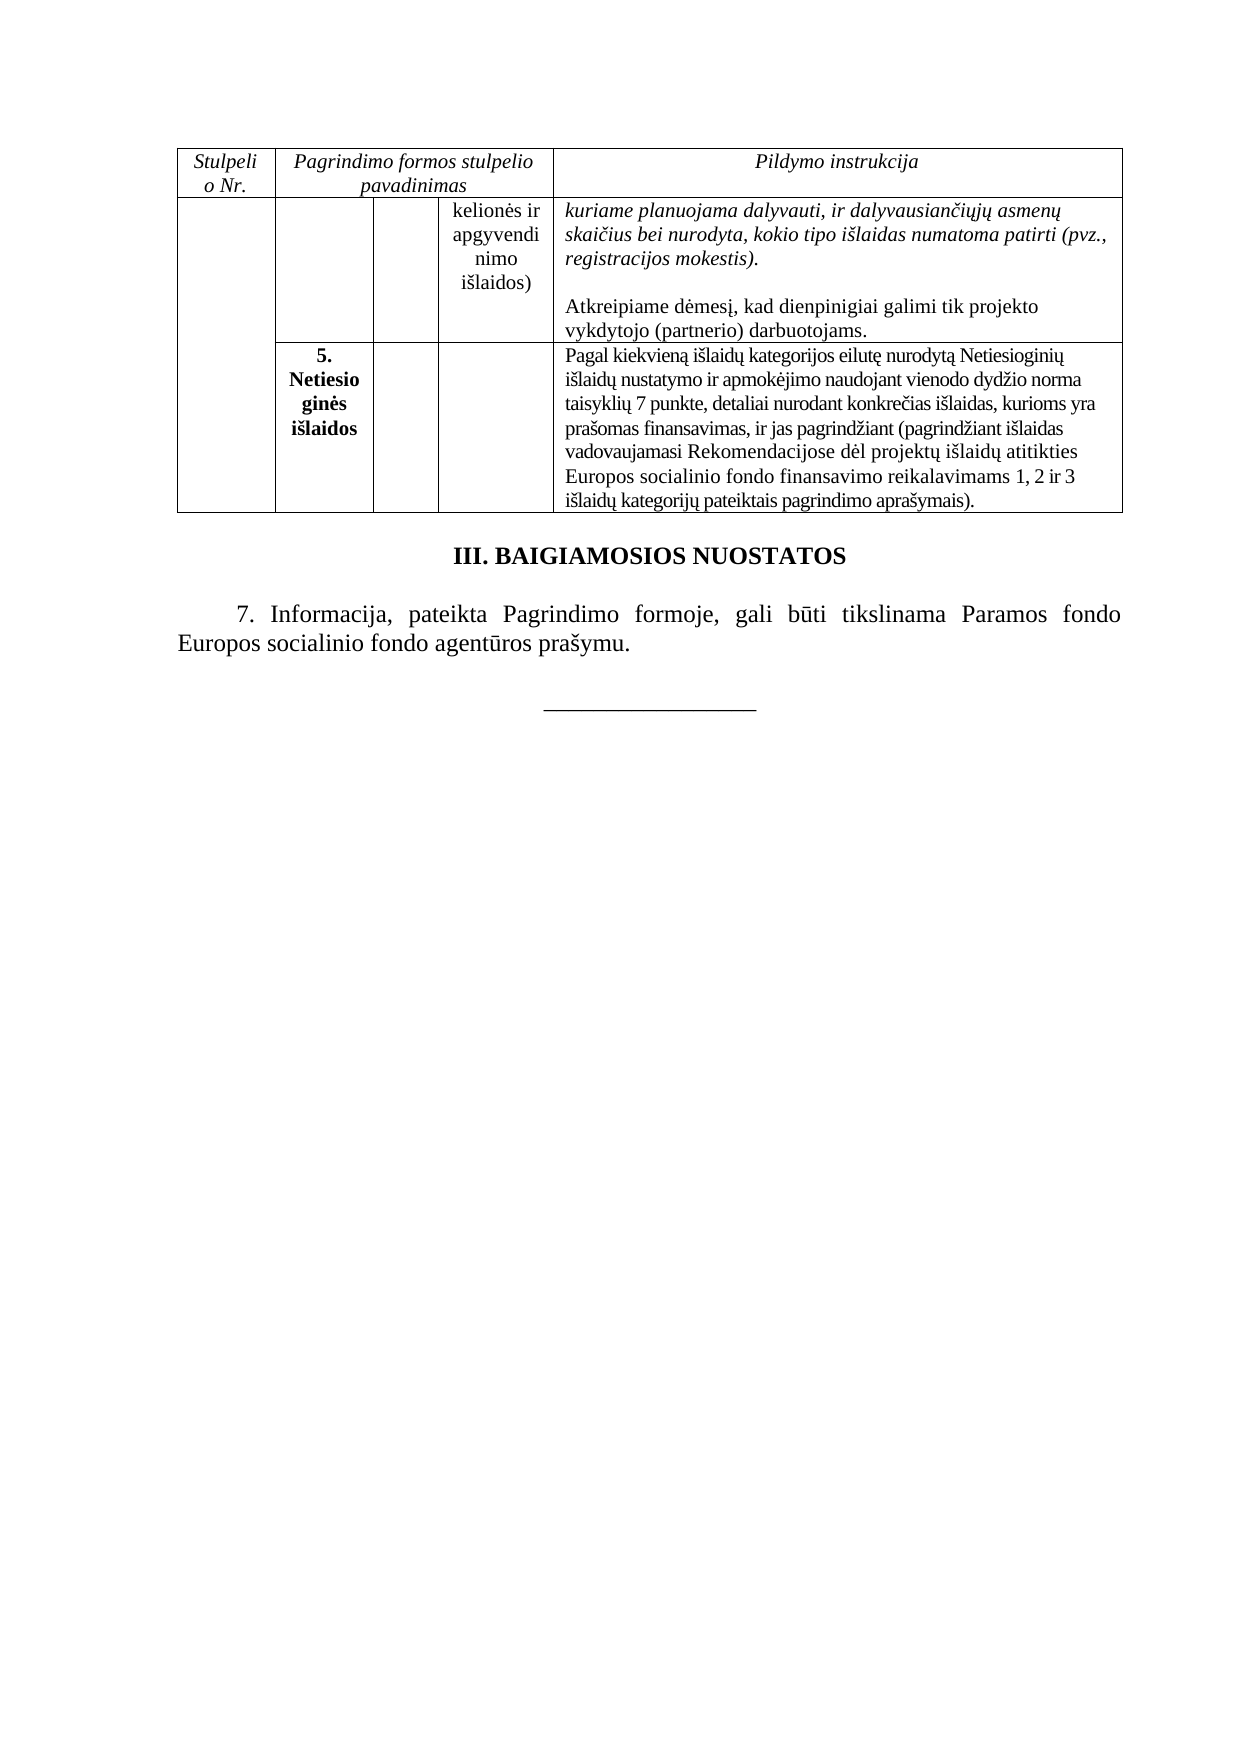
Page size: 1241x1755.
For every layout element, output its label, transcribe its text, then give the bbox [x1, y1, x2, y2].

text _________________ [177, 685, 1122, 714]
table_cell kuriame planuojama dalyvauti, ir dalyvausiančiųjų asmenų skaičius bei nurodyta, kokio tipo išlaidas numatoma patirti (pvz., registracijos mokestis). Atkreipiame dėmesį, kad dienpinigiai galimi tik projekto vykdytojo (partnerio) darbuotojams. [554, 198, 1122, 342]
table_cell [374, 198, 438, 342]
table_header Stulpelio Nr. [178, 149, 275, 197]
table_header Pagrindimo formos stulpelio pavadinimas [276, 149, 553, 197]
table_cell [178, 198, 275, 512]
table_cell [374, 343, 438, 512]
table_header Pildymo instrukcija [554, 149, 1122, 197]
table_cell [439, 343, 553, 512]
table_cell kelionės ir apgyvendinimo išlaidos) [439, 198, 553, 342]
table_cell 5. Netiesioginės išlaidos [276, 343, 373, 512]
table_cell [276, 198, 373, 342]
text 7. Informacija, pateikta Pagrindimo formoje, gali būti tikslinama Paramos fondo Europos socialinio fondo agentūros prašymu. [177, 599, 1122, 656]
text III. BAIGIAMOSIOS NUOSTATOS [177, 541, 1122, 570]
table_cell Pagal kiekvieną išlaidų kategorijos eilutę nurodytą Netiesioginių išlaidų nustatymo ir apmokėjimo naudojant vienodo dydžio norma taisyklių 7 punkte, detaliai nurodant konkrečias išlaidas, kurioms yra prašomas finansavimas, ir jas pagrindžiant (pagrindžiant išlaidas vadovaujamasi Rekomendacijose dėl projektų išlaidų atitikties Europos socialinio fondo finansavimo reikalavimams 1, 2 ir 3 išlaidų kategorijų pateiktais pagrindimo aprašymais). [554, 343, 1122, 512]
